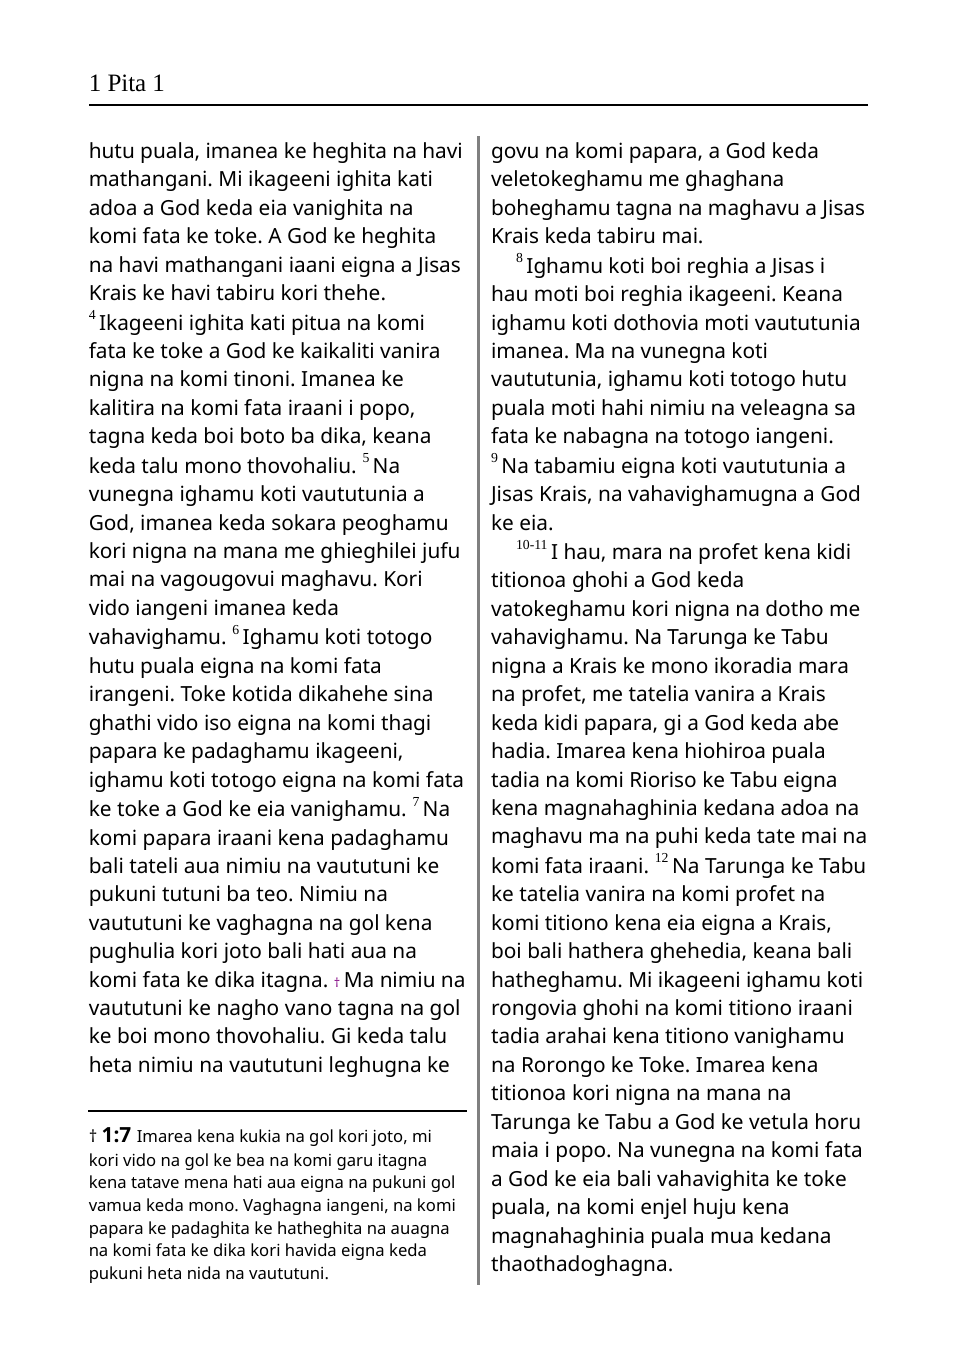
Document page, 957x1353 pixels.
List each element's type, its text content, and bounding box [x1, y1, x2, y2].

text hutu puala, imanea ke heghita na havi mathangani. Mi ikageeni ighita kati adoa a God keda eia vanighita na komi fata ke toke. A God ke heghita na havi mathangani iaani eigna a Jisas Krais ke havi tabiru kori thehe. 4 Ikageeni ighita kati pitua na komi fata ke toke a God ke kaikaliti vanira nigna na komi tinoni. Imanea ke kalitira na komi fata iraani i popo, tagna keda boi boto ba dika, keana keda talu mono thovohaliu. 5 Na vunegna ighamu koti vaututunia a God, imanea keda sokara peoghamu kori nigna na mana me ghieghilei jufu mai na vagougovui maghavu. Kori vido iangeni imanea keda vahavighamu. 6 Ighamu koti totogo hutu puala eigna na komi fata irangeni. Toke kotida dikahehe sina ghathi vido iso eigna na komi thagi papara ke padaghamu ikageeni, ighamu koti totogo eigna na komi fata ke toke a God ke eia vanighamu. 7 Na komi papara iraani kena padaghamu bali tateli aua nimiu na vaututuni ke pukuni tutuni ba teo. Nimiu na vaututuni ke vaghagna na gol kena pughulia kori joto bali hati aua na komi fata ke dika itagna. Ma nimiu na vaututuni ke nagho vano tagna na gol ke boi mono thovohaliu. Gi keda talu heta nimiu na vaututuni leghugna ke [88, 136, 466, 1078]
text 10‑11 I hau, mara na profet kena kidi titionoa ghohi a God keda vatokeghamu kori nigna na dotho me vahavighamu. Na Tarunga ke Tabu nigna a Krais ke mono ikoradia mara na profet, me tatelia vanira a Krais keda kidi papara, gi a God keda abe hadia. Imarea kena hiohiroa puala tadia na komi Rioriso ke Tabu eigna kena magnahaghinia kedana adoa na maghavu ma na puhi keda tate mai na komi fata iraani. 12 Na Tarunga ke Tabu ke tatelia vanira na komi profet na komi titiono kena eia eigna a Krais, boi bali hathera ghehedia, keana bali hatheghamu. Mi ikageeni ighamu koti rongovia ghohi na komi titiono iraani tadia arahai kena titiono vanighamu na Rorongo ke Toke. Imarea kena titionoa kori nigna na mana na Tarunga ke Tabu a God ke vetula horu maia i popo. Na vunegna na komi fata a God ke eia bali vahavighita ke toke puala, na komi enjel huju kena magnahaghinia puala mua kedana thaothadoghagna. [491, 536, 868, 1278]
text 8 Ighamu koti boi reghia a Jisas i hau moti boi reghia ikageeni. Keana ighamu koti dothovia moti vaututunia imanea. Ma na vunegna koti vaututunia, ighamu koti totogo hutu puala moti hahi nimiu na veleagna sa fata ke nabagna na totogo iangeni. 9 Na tabamiu eigna koti vaututunia a Jisas Krais, na vahavighamugna a God ke eia. [491, 250, 868, 536]
text 1:7 Imarea kena kukia na gol kori joto, mi kori vido na gol ke bea na komi garu itagna kena tatave mena hati aua eigna na pukuni gol vamua keda mono. Vaghagna iangeni, na komi papara ke padaghita ke hatheghita na auagna na komi fata ke dika kori havida eigna keda pukuni heta nida na vaututuni. [88, 1120, 466, 1284]
text govu na komi papara, a God keda veletokeghamu me ghaghana boheghamu tagna na maghavu a Jisas Krais keda tabiru mai. [491, 136, 868, 250]
